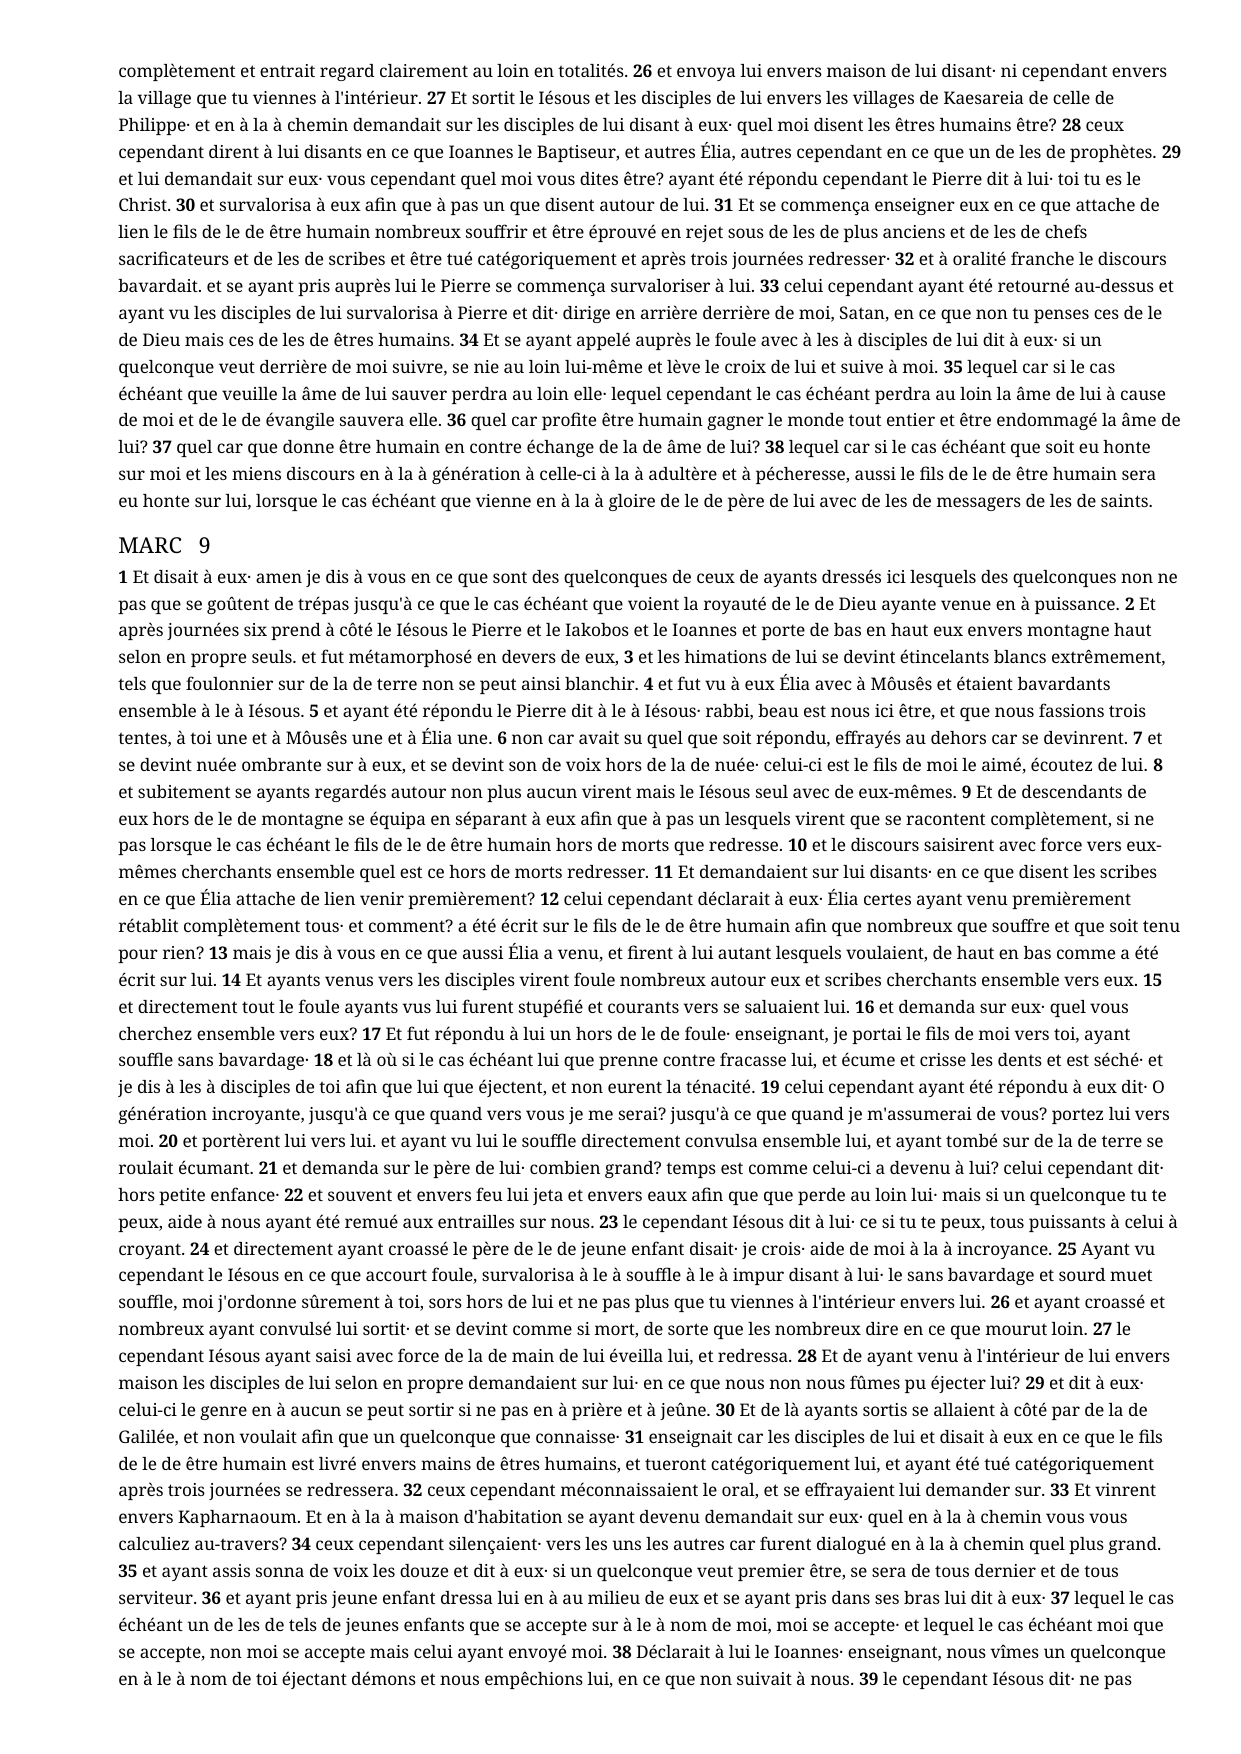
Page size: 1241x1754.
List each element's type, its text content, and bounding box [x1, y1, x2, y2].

text MARC 9 [118, 531, 1181, 560]
text complètement et entrait regard clairement au loin en totalités. 26 et envoya lui envers maison de lui disant· ni cependant envers la village que tu viennes à l'intérieur. 27 Et sortit le Iésous et les disciples de lui envers les villages de Kaesareia de celle de Philippe· et en à la à chemin demandait sur les disciples de lui disant à eux· quel moi disent les êtres humains être? 28 ceux cependant dirent à lui disants en ce que Ioannes le Baptiseur, et autres Élia, autres cependant en ce que un de les de prophètes. 29 et lui demandait sur eux· vous cependant quel moi vous dites être? ayant été répondu cependant le Pierre dit à lui· toi tu es le Christ. 30 et survalorisa à eux afin que à pas un que disent autour de lui. 31 Et se commença enseigner eux en ce que attache de lien le fils de le de être humain nombreux souffrir et être éprouvé en rejet sous de les de plus anciens et de les de chefs sacrificateurs et de les de scribes et être tué catégoriquement et après trois journées redresser· 32 et à oralité franche le discours bavardait. et se ayant pris auprès lui le Pierre se commença survaloriser à lui. 33 celui cependant ayant été retourné au-dessus et ayant vu les disciples de lui survalorisa à Pierre et dit· dirige en arrière derrière de moi, Satan, en ce que non tu penses ces de le de Dieu mais ces de les de êtres humains. 34 Et se ayant appelé auprès le foule avec à les à disciples de lui dit à eux· si un quelconque veut derrière de moi suivre, se nie au loin lui-même et lève le croix de lui et suive à moi. 35 lequel car si le cas échéant que veuille la âme de lui sauver perdra au loin elle· lequel cependant le cas échéant perdra au loin la âme de lui à cause de moi et de le de évangile sauvera elle. 36 quel car profite être humain gagner le monde tout entier et être endommagé la âme de lui? 37 quel car que donne être humain en contre échange de la de âme de lui? 38 lequel car si le cas échéant que soit eu honte sur moi et les miens discours en à la à génération à celle-ci à la à adultère et à pécheresse, aussi le fils de le de être humain sera eu honte sur lui, lorsque le cas échéant que vienne en à la à gloire de le de père de lui avec de les de messagers de les de saints. [118, 59, 1181, 512]
text 1 Et disait à eux· amen je dis à vous en ce que sont des quelconques de ceux de ayants dressés ici lesquels des quelconques non ne pas que se goûtent de trépas jusqu'à ce que le cas échéant que voient la royauté de le de Dieu ayante venue en à puissance. 2 Et après journées six prend à côté le Iésous le Pierre et le Iakobos et le Ioannes et porte de bas en haut eux envers montagne haut selon en propre seuls. et fut métamorphosé en devers de eux, 3 et les himations de lui se devint étincelants blancs extrêmement, tels que foulonnier sur de la de terre non se peut ainsi blanchir. 4 et fut vu à eux Élia avec à Môusês et étaient bavardants ensemble à le à Iésous. 5 et ayant été répondu le Pierre dit à le à Iésous· rabbi, beau est nous ici être, et que nous fassions trois tentes, à toi une et à Môusês une et à Élia une. 6 non car avait su quel que soit répondu, effrayés au dehors car se devinrent. 7 et se devint nuée ombrante sur à eux, et se devint son de voix hors de la de nuée· celui-ci est le fils de moi le aimé, écoutez de lui. 8 et subitement se ayants regardés autour non plus aucun virent mais le Iésous seul avec de eux-mêmes. 9 Et de descendants de eux hors de le de montagne se équipa en séparant à eux afin que à pas un lesquels virent que se racontent complètement, si ne pas lorsque le cas échéant le fils de le de être humain hors de morts que redresse. 10 et le discours saisirent avec force vers eux-mêmes cherchants ensemble quel est ce hors de morts redresser. 11 Et demandaient sur lui disants· en ce que disent les scribes en ce que Élia attache de lien venir premièrement? 12 celui cependant déclarait à eux· Élia certes ayant venu premièrement rétablit complètement tous· et comment? a été écrit sur le fils de le de être humain afin que nombreux que souffre et que soit tenu pour rien? 13 mais je dis à vous en ce que aussi Élia a venu, et firent à lui autant lesquels voulaient, de haut en bas comme a été écrit sur lui. 14 Et ayants venus vers les disciples virent foule nombreux autour eux et scribes cherchants ensemble vers eux. 15 et directement tout le foule ayants vus lui furent stupéfié et courants vers se saluaient lui. 16 et demanda sur eux· quel vous cherchez ensemble vers eux? 17 Et fut répondu à lui un hors de le de foule· enseignant, je portai le fils de moi vers toi, ayant souffle sans bavardage· 18 et là où si le cas échéant lui que prenne contre fracasse lui, et écume et crisse les dents et est séché· et je dis à les à disciples de toi afin que lui que éjectent, et non eurent la ténacité. 19 celui cependant ayant été répondu à eux dit· O génération incroyante, jusqu'à ce que quand vers vous je me serai? jusqu'à ce que quand je m'assumerai de vous? portez lui vers moi. 20 et portèrent lui vers lui. et ayant vu lui le souffle directement convulsa ensemble lui, et ayant tombé sur de la de terre se roulait écumant. 21 et demanda sur le père de lui· combien grand? temps est comme celui-ci a devenu à lui? celui cependant dit· hors petite enfance· 22 et souvent et envers feu lui jeta et envers eaux afin que que perde au loin lui· mais si un quelconque tu te peux, aide à nous ayant été remué aux entrailles sur nous. 23 le cependant Iésous dit à lui· ce si tu te peux, tous puissants à celui à croyant. 24 et directement ayant croassé le père de le de jeune enfant disait· je crois· aide de moi à la à incroyance. 25 Ayant vu cependant le Iésous en ce que accourt foule, survalorisa à le à souffle à le à impur disant à lui· le sans bavardage et sourd muet souffle, moi j'ordonne sûrement à toi, sors hors de lui et ne pas plus que tu viennes à l'intérieur envers lui. 26 et ayant croassé et nombreux ayant convulsé lui sortit· et se devint comme si mort, de sorte que les nombreux dire en ce que mourut loin. 27 le cependant Iésous ayant saisi avec force de la de main de lui éveilla lui, et redressa. 28 Et de ayant venu à l'intérieur de lui envers maison les disciples de lui selon en propre demandaient sur lui· en ce que nous non nous fûmes pu éjecter lui? 29 et dit à eux· celui-ci le genre en à aucun se peut sortir si ne pas en à prière et à jeûne. 30 Et de là ayants sortis se allaient à côté par de la de Galilée, et non voulait afin que un quelconque que connaisse· 31 enseignait car les disciples de lui et disait à eux en ce que le fils de le de être humain est livré envers mains de êtres humains, et tueront catégoriquement lui, et ayant été tué catégoriquement après trois journées se redressera. 32 ceux cependant méconnaissaient le oral, et se effrayaient lui demander sur. 33 Et vinrent envers Kapharnaoum. Et en à la à maison d'habitation se ayant devenu demandait sur eux· quel en à la à chemin vous vous calculiez au-travers? 34 ceux cependant silençaient· vers les uns les autres car furent dialogué en à la à chemin quel plus grand. 35 et ayant assis sonna de voix les douze et dit à eux· si un quelconque veut premier être, se sera de tous dernier et de tous serviteur. 36 et ayant pris jeune enfant dressa lui en à au milieu de eux et se ayant pris dans ses bras lui dit à eux· 37 lequel le cas échéant un de les de tels de jeunes enfants que se accepte sur à le à nom de moi, moi se accepte· et lequel le cas échéant moi que se accepte, non moi se accepte mais celui ayant envoyé moi. 38 Déclarait à lui le Ioannes· enseignant, nous vîmes un quelconque en à le à nom de toi éjectant démons et nous empêchions lui, en ce que non suivait à nous. 39 le cependant Iésous dit· ne pas [118, 565, 1181, 1690]
